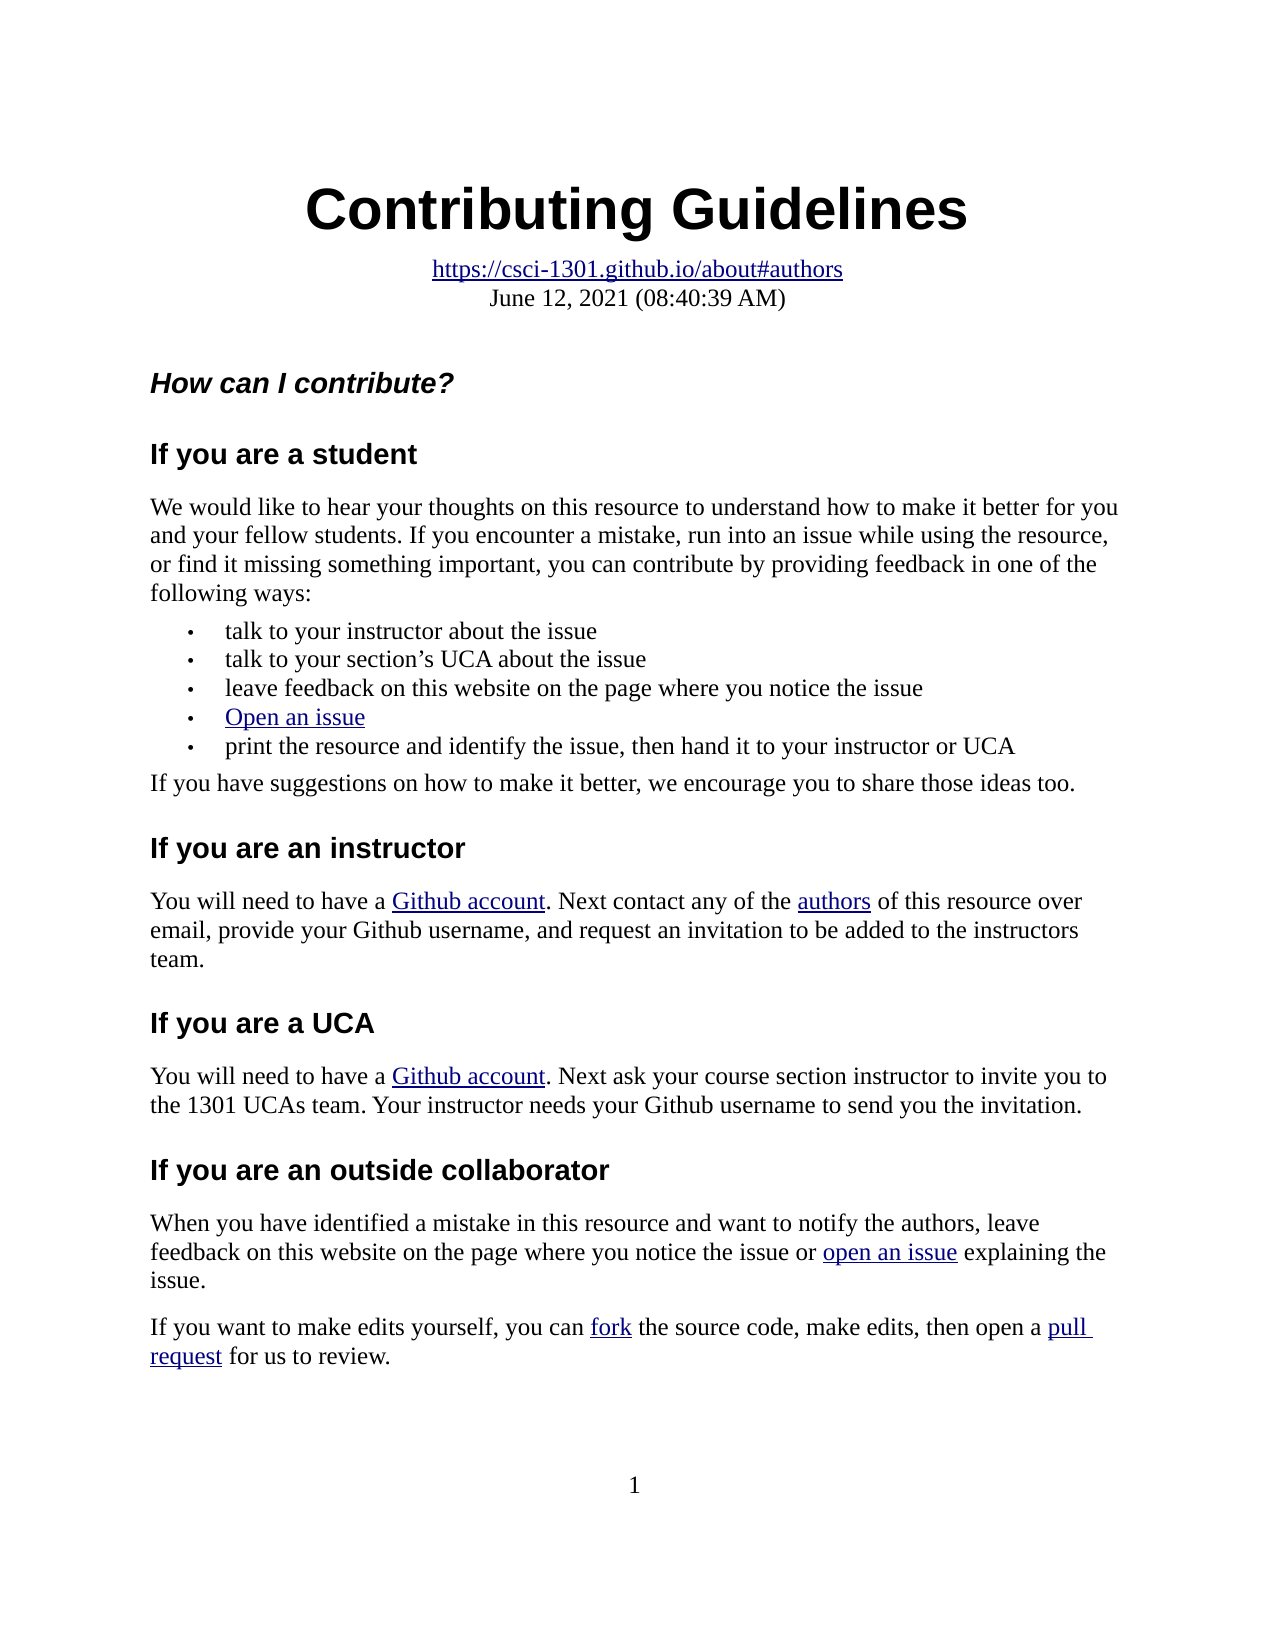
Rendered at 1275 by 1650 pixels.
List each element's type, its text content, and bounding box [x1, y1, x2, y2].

text If you have suggestions on how to make it better, we encourage you to share those ideas too. [150, 768, 1125, 797]
list Open an issue [187, 702, 1125, 731]
text We would like to hear your thoughts on this resource to understand how to make it better for you and your fellow students. If you encounter a mistake, run into an issue while using the resource, or find it missing something important, you can contribute by providing feedback in one of the following ways: [150, 492, 1125, 607]
subtitle If you are an instructor [150, 831, 1125, 865]
list leave feedback on this website on the page where you notice the issue [187, 673, 1125, 702]
text https://csci-1301.github.io/about#authors [150, 254, 1125, 283]
subtitle If you are an outside collaborator [150, 1153, 1125, 1186]
subtitle How can I contribute? [150, 366, 1125, 399]
text June 12, 2021 (08:40:39 AM) [150, 283, 1125, 312]
list talk to your instructor about the issue [187, 616, 1125, 644]
text If you want to make edits yourself, you can fork the source code, make edits, then open a pull request for us to review. [150, 1312, 1125, 1369]
text You will need to have a Github account. Next contact any of the authors of this resource over email, provide your Github username, and request an invitation to be added to the instructors team. [150, 886, 1125, 972]
list print the resource and identify the issue, then hand it to your instructor or UCA [187, 731, 1125, 759]
subtitle If you are a UCA [150, 1006, 1125, 1040]
list talk to your section’s UCA about the issue [187, 644, 1125, 673]
text When you have identified a mistake in this resource and want to notify the authors, leave feedback on this website on the page where you notice the issue or open an issue explaining the issue. [150, 1208, 1125, 1294]
text You will need to have a Github account. Next ask your course section instructor to invite you to the 1301 UCAs team. Your instructor needs your Github username to send you the invitation. [150, 1061, 1125, 1119]
subtitle If you are a student [150, 437, 1125, 470]
title Contributing Guidelines [150, 175, 1125, 242]
